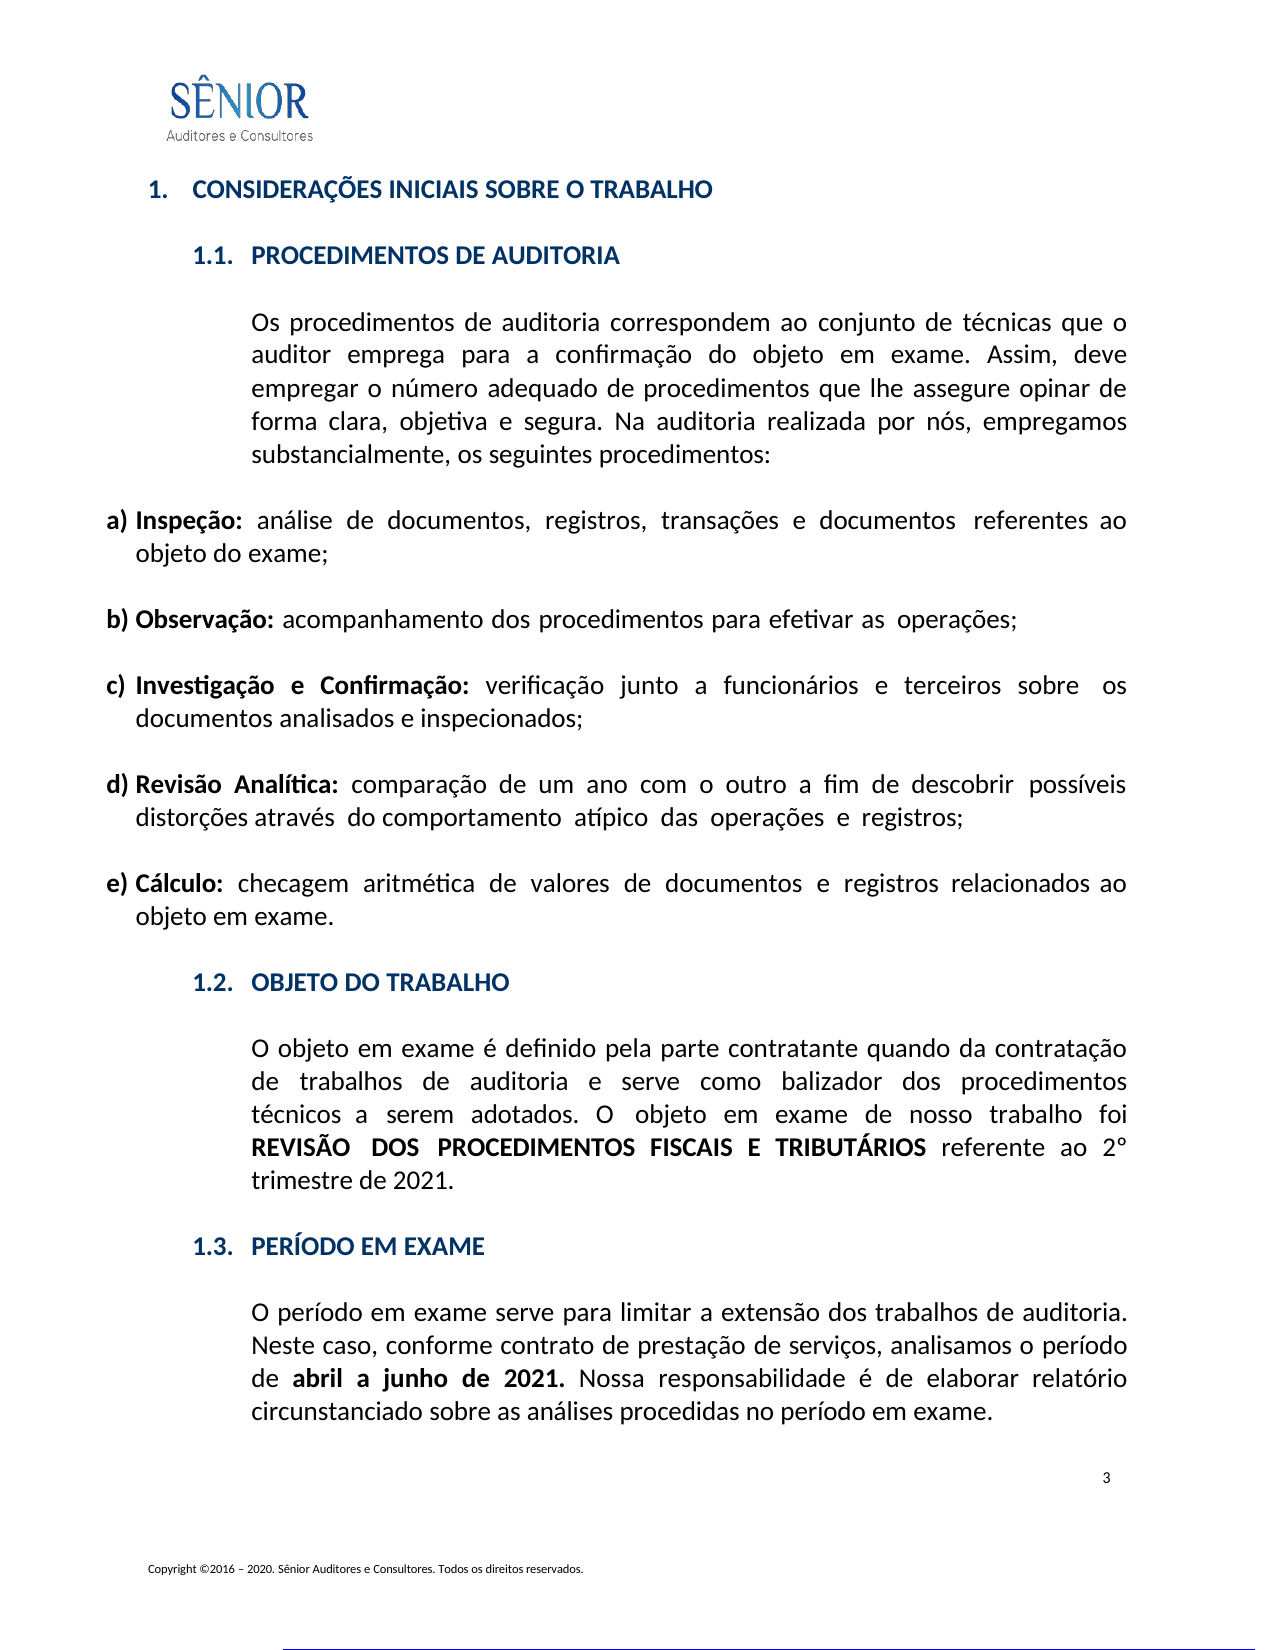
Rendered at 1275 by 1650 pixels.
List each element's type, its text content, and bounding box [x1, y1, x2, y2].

list PROCEDIMENTOS DE AUDITORIA [192, 238, 1139, 272]
text Os procedimentos de auditoria correspondem ao conjunto de técnicas que o auditor emprega para a confirmação do objeto em exame. Assim, deve empregar o número adequado de procedimentos que lhe assegure opinar de forma clara, objetiva e segura. Na auditoria realizada por nós, empregamos substancialmente, os seguintes procedimentos: [251, 305, 1127, 470]
list Inspeção: análise de documentos, registros, transações e documentos referentes ao objeto do exame; [106, 503, 1127, 569]
list Observação: acompanhamento dos procedimentos para efetivar as operações; [106, 602, 1127, 635]
text O objeto em exame é definido pela parte contratante quando da contratação de trabalhos de auditoria e serve como balizador dos procedimentos técnicos a serem adotados. O objeto em exame de nosso trabalho foi REVISÃO DOS PROCEDIMENTOS FISCAIS E TRIBUTÁRIOS referente ao 2º trimestre de 2021. [251, 1031, 1128, 1196]
text 3 [135, 1467, 1110, 1487]
text O período em exame serve para limitar a extensão dos trabalhos de auditoria. Neste caso, conforme contrato de prestação de serviços, analisamos o período de abril a junho de 2021. Nossa responsabilidade é de elaborar relatório circunstanciado sobre as análises procedidas no período em exame. [251, 1295, 1128, 1427]
list CONSIDERAÇÕES INICIAIS SOBRE O TRABALHO [148, 173, 1139, 206]
list OBJETO DO TRABALHO [192, 965, 1139, 998]
list Cálculo: checagem aritmética de valores de documentos e registros relacionados ao objeto em exame. [106, 866, 1127, 932]
list PERÍODO EM EXAME [192, 1229, 1139, 1262]
list Investigação e Confirmação: verificação junto a funcionários e terceiros sobre os documentos analisados e inspecionados; [106, 668, 1127, 734]
list Revisão Analítica: comparação de um ano com o outro a fim de descobrir possíveis distorções através do comportamento atípico das operações e registros; [106, 767, 1127, 833]
